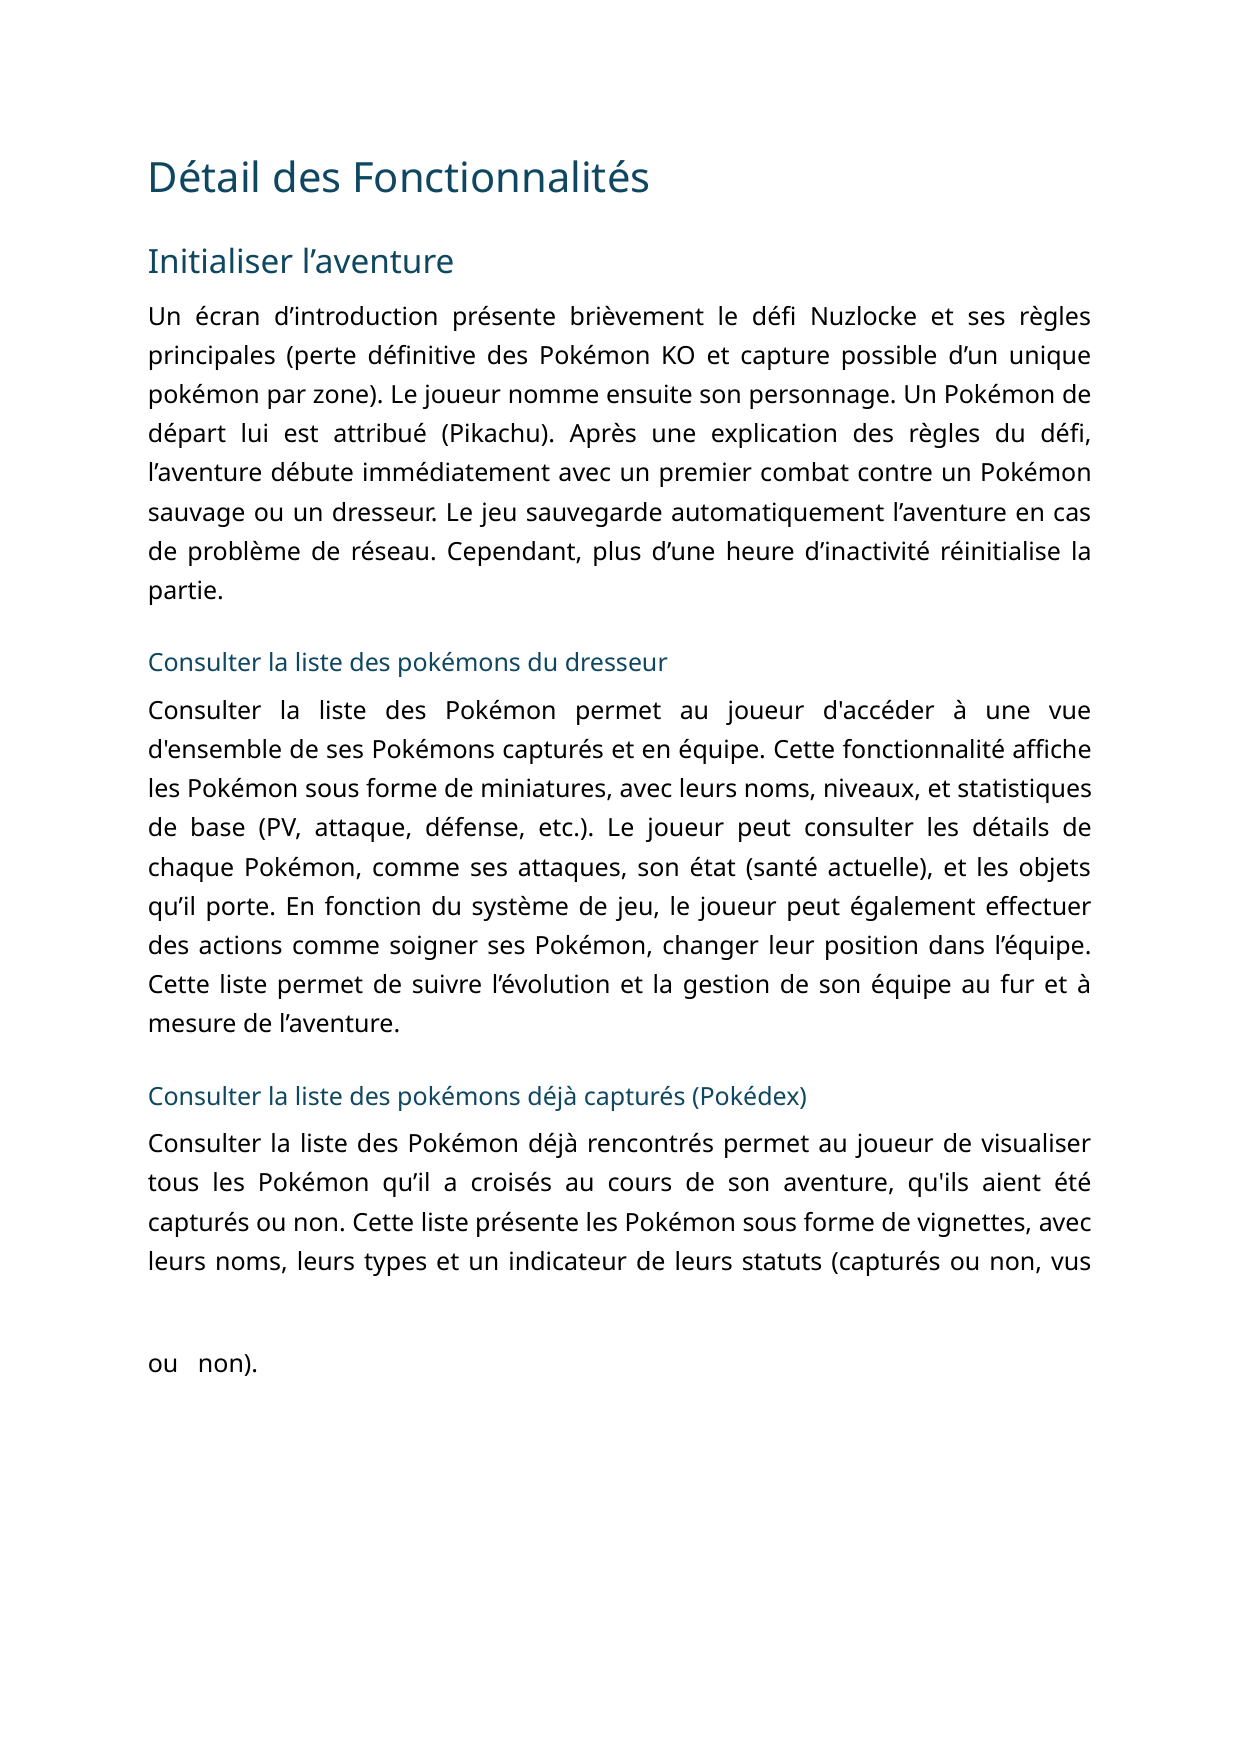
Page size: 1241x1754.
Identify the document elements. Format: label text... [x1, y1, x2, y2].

subtitle Consulter la liste des pokémons déjà capturés (Pokédex) [148, 1078, 1093, 1112]
subtitle Initialiser l’aventure [148, 238, 1093, 283]
text Consulter la liste des Pokémon permet au joueur d'accéder à une vue d'ensemble de ses Pokémons capturés et en équipe. Cette fonctionnalité affiche les Pokémon sous forme de miniatures, avec leurs noms, niveaux, et statistiques de base (PV, attaque, défense, etc.). Le joueur peut consulter les détails de chaque Pokémon, comme ses attaques, son état (santé actuelle), et les objets qu’il porte. En fonction du système de jeu, le joueur peut également effectuer des actions comme soigner ses Pokémon, changer leur position dans l’équipe. Cette liste permet de suivre l’évolution et la gestion de son équipe au fur et à mesure de l’aventure. [148, 692, 1093, 1040]
text Consulter la liste des Pokémon déjà rencontrés permet au joueur de visualiser tous les Pokémon qu’il a croisés au cours de son aventure, qu'ils aient été capturés ou non. Cette liste présente les Pokémon sous forme de vignettes, avec leurs noms, leurs types et un indicateur de leurs statuts (capturés ou non, vus ou non). [148, 1126, 1093, 1395]
subtitle Détail des Fonctionnalités [148, 148, 1093, 204]
subtitle Consulter la liste des pokémons du dresseur [148, 645, 1093, 679]
text Un écran d’introduction présente brièvement le défi Nuzlocke et ses règles principales (perte définitive des Pokémon KO et capture possible d’un unique pokémon par zone). Le joueur nomme ensuite son personnage. Un Pokémon de départ lui est attribué (Pikachu). Après une explication des règles du défi, l’aventure débute immédiatement avec un premier combat contre un Pokémon sauvage ou un dresseur. Le jeu sauvegarde automatiquement l’aventure en cas de problème de réseau. Cependant, plus d’une heure d’inactivité réinitialise la partie. [148, 298, 1093, 607]
